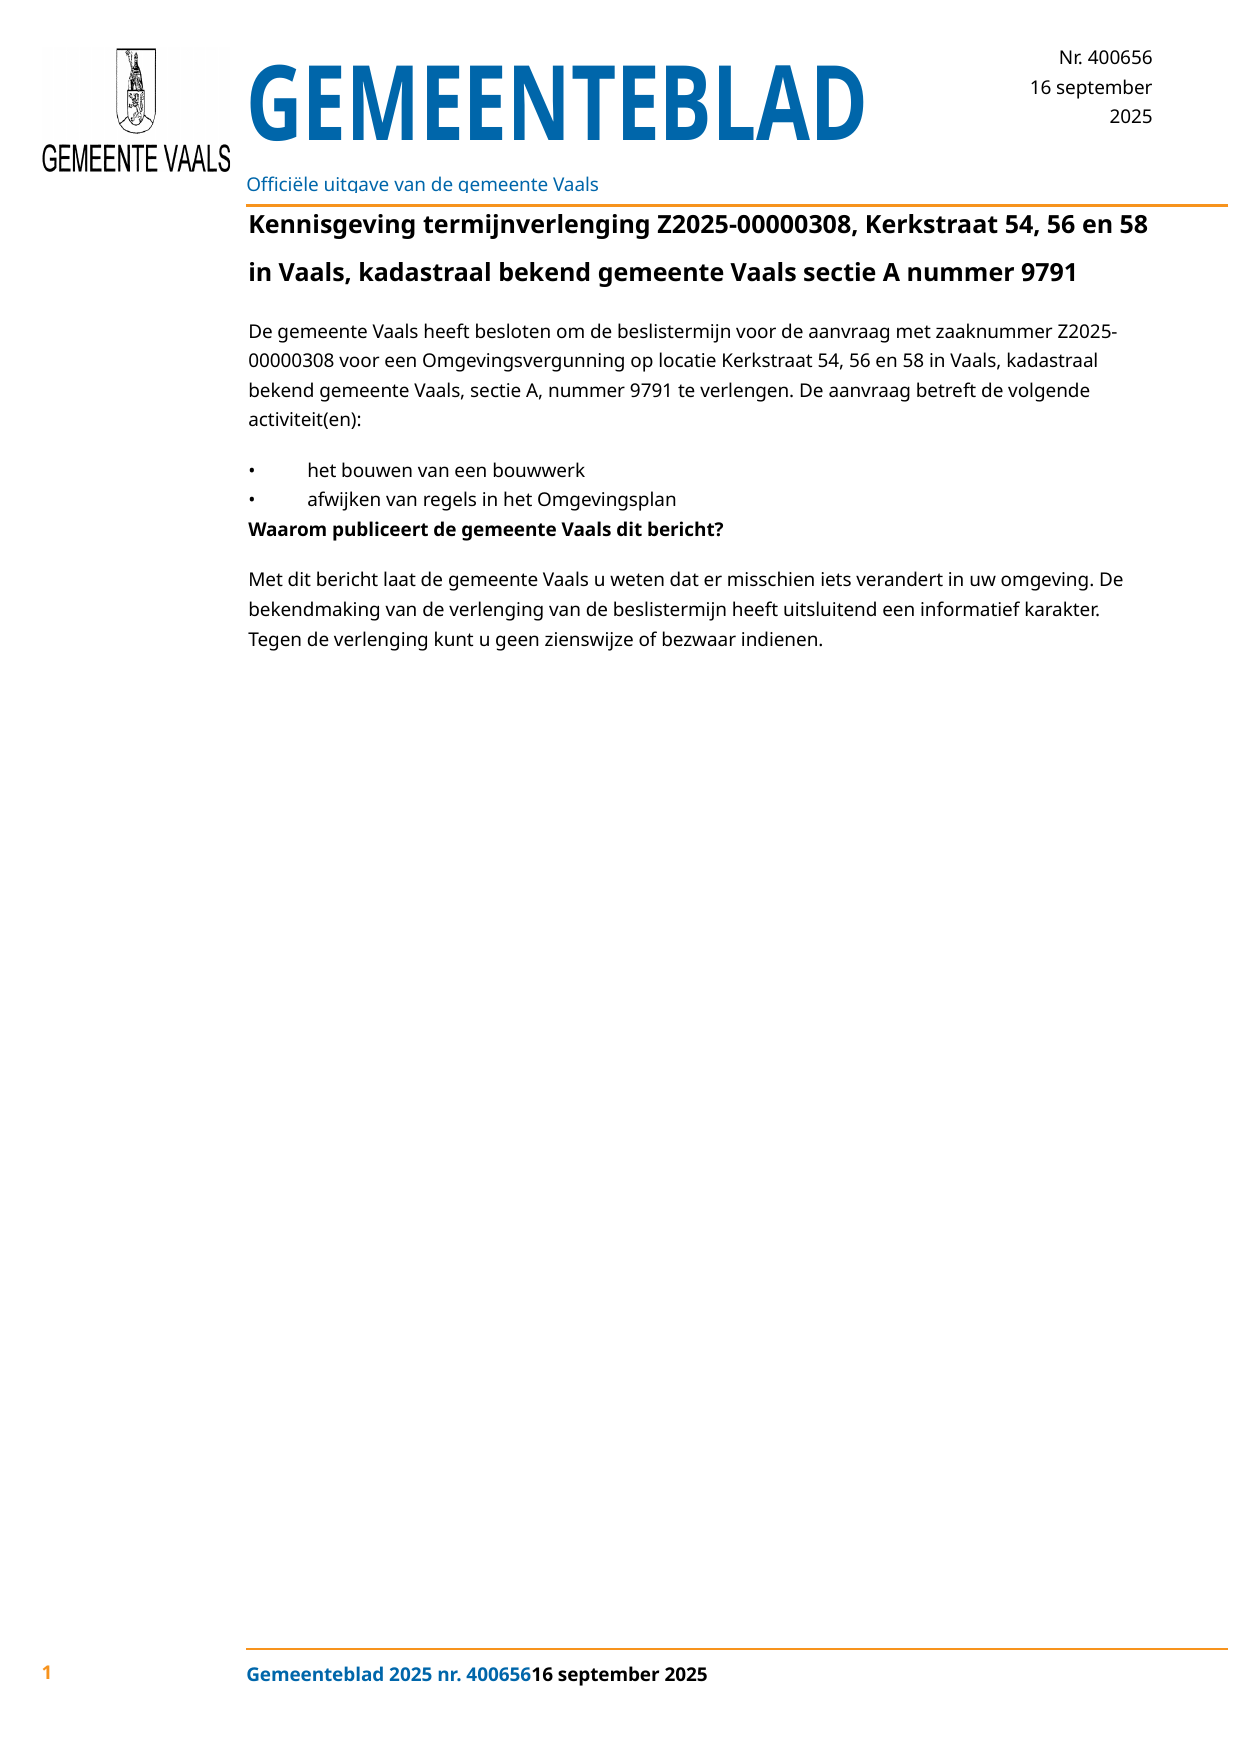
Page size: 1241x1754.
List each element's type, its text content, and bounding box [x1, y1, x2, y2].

text Waarom publiceert de gemeente Vaals dit bericht? [248, 516, 1152, 542]
list afwijken van regels in het Omgevingsplan [248, 487, 1152, 512]
list het bouwen van een bouwwerk [248, 457, 1152, 483]
picture [41, 47, 231, 172]
text De gemeente Vaals heeft besloten om de beslistermijn voor de aanvraag met zaaknummer Z2025-00000308 voor een Omgevingsvergunning op locatie Kerkstraat 54, 56 en 58 in Vaals, kadastraal bekend gemeente Vaals, sectie A, nummer 9791 te verlengen. De aanvraag betreft de volgende activiteit(en): [248, 318, 1152, 432]
text Met dit bericht laat de gemeente Vaals u weten dat er misschien iets verandert in uw omgeving. De bekendmaking van de verlenging van de beslistermijn heeft uitsluitend een informatief karakter. Tegen de verlenging kunt u geen zienswijze of bezwaar indienen. [248, 567, 1152, 652]
text Kennisgeving termijnverlenging Z2025-00000308, Kerkstraat 54, 56 en 58 in Vaals, kadastraal bekend gemeente Vaals sectie A nummer 9791 [248, 207, 1152, 288]
